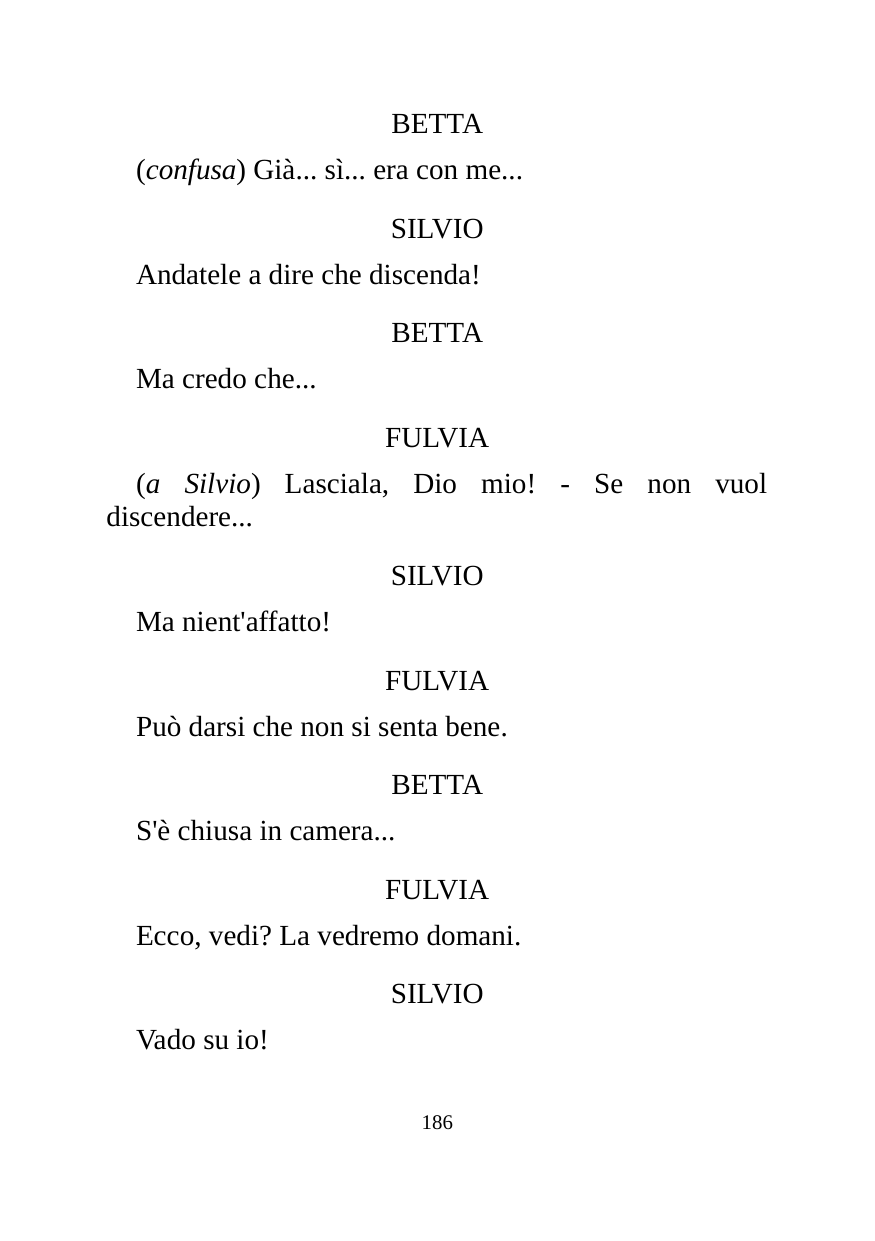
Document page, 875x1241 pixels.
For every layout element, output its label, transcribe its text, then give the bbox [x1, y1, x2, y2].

text Ma nient'affatto! [106, 604, 768, 638]
text Andatele a dire che discenda! [106, 257, 768, 290]
text Vado su io! [106, 1022, 768, 1056]
text Ma credo che... [106, 361, 768, 395]
text Ecco, vedi? La vedremo domani. [106, 918, 768, 951]
text FULVIA [106, 420, 768, 453]
text S'è chiusa in camera... [106, 813, 768, 847]
text SILVIO [106, 558, 768, 592]
text BETTA [106, 106, 768, 140]
text FULVIA [106, 872, 768, 905]
text BETTA [106, 767, 768, 801]
text (confusa) Già... sì... era con me... [106, 152, 768, 186]
text BETTA [106, 315, 768, 349]
text SILVIO [106, 211, 768, 244]
text Può darsi che non si senta bene. [106, 709, 768, 742]
text (a Silvio) Lasciala, Dio mio! - Se non vuol discendere... [106, 466, 768, 533]
text FULVIA [106, 663, 768, 696]
text SILVIO [106, 976, 768, 1010]
